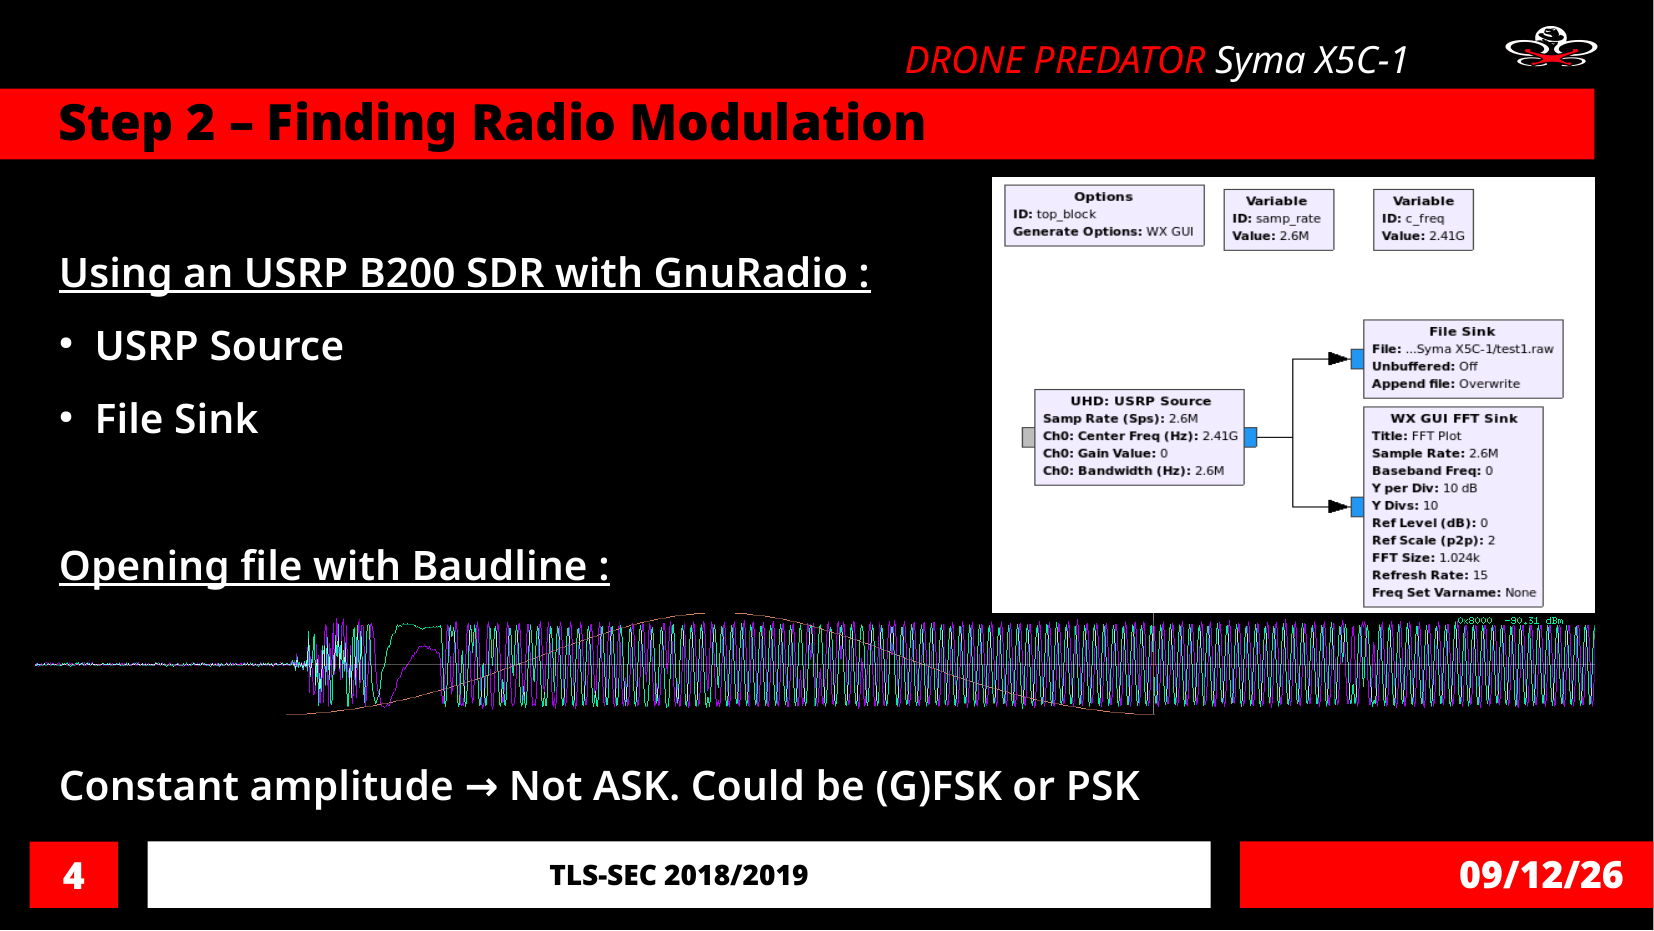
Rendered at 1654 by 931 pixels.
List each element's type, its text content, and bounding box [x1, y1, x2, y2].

title Step 2 – Finding Radio Modulation [59, 44, 1595, 156]
list Using an USRP B200 SDR with GnuRadio : USRP Source File Sink Opening file with Baudline : Constant amplitude → Not ASK. Could be (G)FSK or PSK [59, 715, 1595, 820]
picture [35, 177, 1595, 715]
picture [1488, 15, 1617, 80]
list Using an USRP B200 SDR with GnuRadio : USRP Source File Sink Opening file with Baudline : Constant amplitude → Not ASK. Could be (G)FSK or PSK [59, 243, 992, 613]
